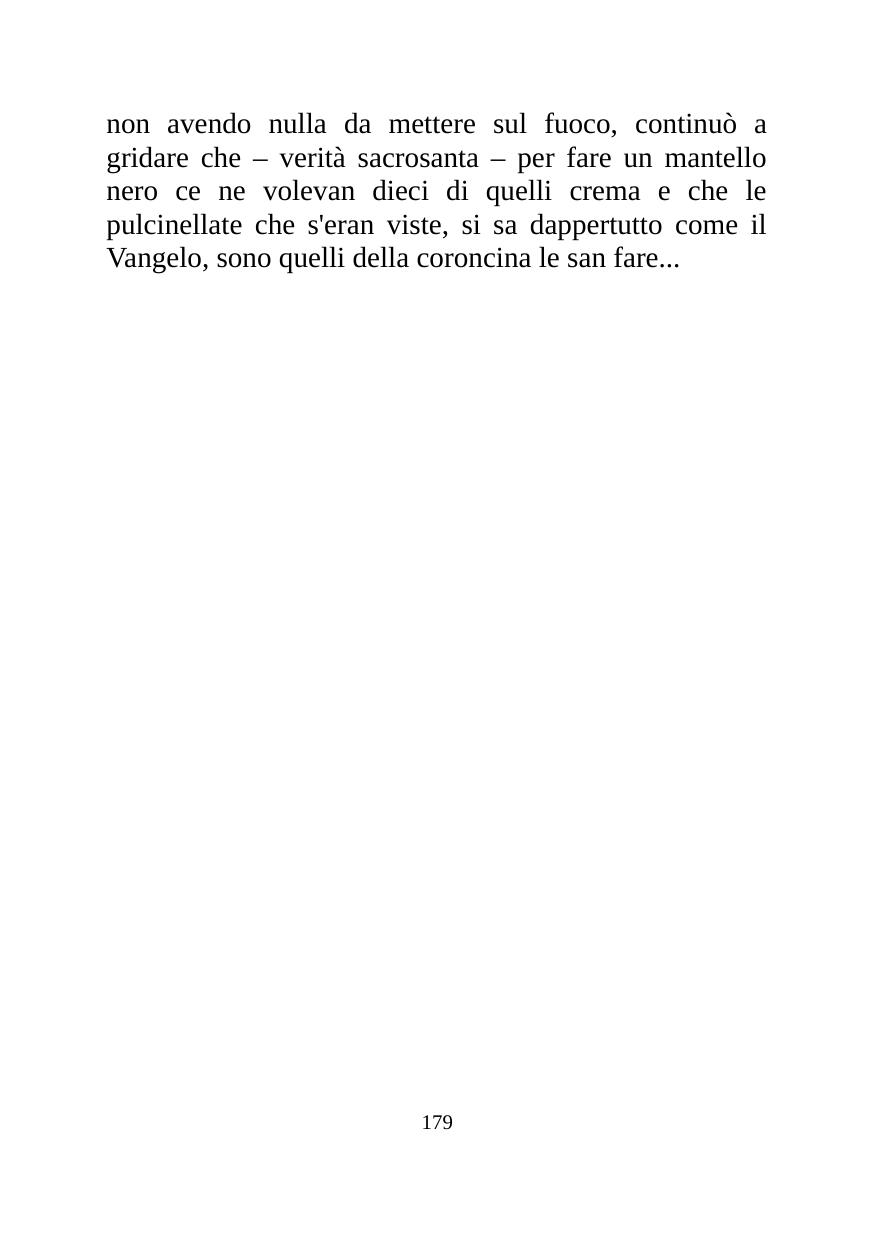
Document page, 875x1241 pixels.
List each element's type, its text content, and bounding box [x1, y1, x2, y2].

text non avendo nulla da mettere sul fuoco, continuò a gridare che – verità sacrosanta – per fare un mantello nero ce ne volevan dieci di quelli crema e che le pulcinellate che s'eran viste, si sa dappertutto come il Vangelo, sono quelli della coroncina le san fare... [106, 106, 768, 274]
